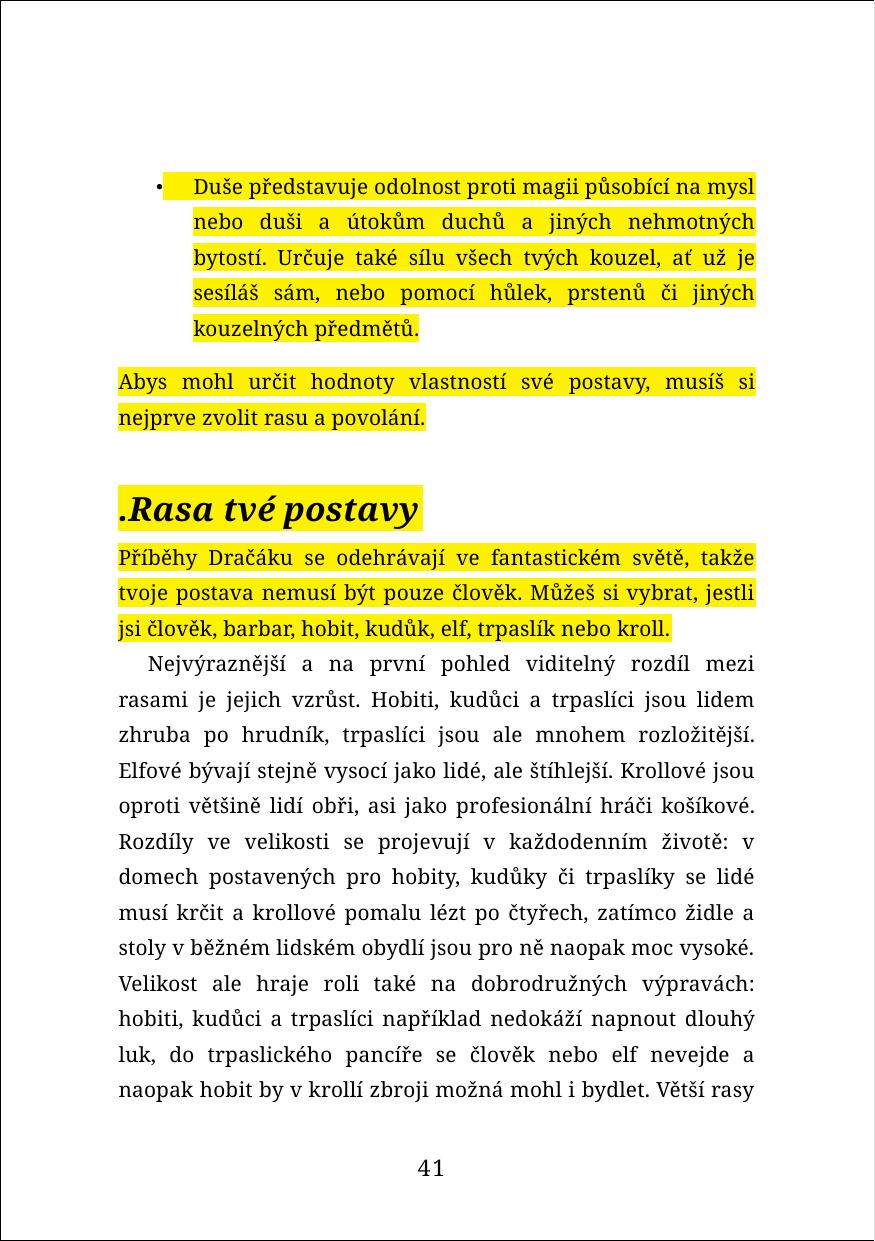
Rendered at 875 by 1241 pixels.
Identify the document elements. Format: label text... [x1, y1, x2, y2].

subtitle .Rasa tvé postavy [118, 485, 756, 531]
text Abys mohl určit hodnoty vlastností své postavy, musíš si nejprve zvolit rasu a povolání. [118, 367, 756, 431]
list Duše představuje odolnost proti magii působící na mysl nebo duši a útokům duchů a jiných nehmotných bytostí. Určuje také sílu všech tvých kouzel, ať už je sesíláš sám, nebo pomocí hůlek, prstenů či jiných kouzelných předmětů. [156, 172, 756, 342]
text Příběhy Dračáku se odehrávají ve fantastickém světě, takže tvoje postava nemusí být pouze člověk. Můžeš si vybrat, jestli jsi člověk, barbar, hobit, kudůk, elf, trpaslík nebo kroll. Nejvýraznější a na první pohled viditelný rozdíl mezi rasami je jejich vzrůst. Hobiti, kudůci a trpaslíci jsou lidem zhruba po hrudník, trpaslíci jsou ale mnohem rozložitější. Elfové bývají stejně vysocí jako lidé, ale štíhlejší. Krollové jsou oproti většině lidí obři, asi jako profesionální hráči košíkové. Rozdíly ve velikosti se projevují v každodenním životě: v domech postavených pro hobity, kudůky či trpaslíky se lidé musí krčit a krollové pomalu lézt po čtyřech, zatímco židle a stoly v běžném lidském obydlí jsou pro ně naopak moc vysoké. Velikost ale hraje roli také na dobrodružných výpravách: hobiti, kudůci a trpaslíci například nedokáží napnout dlouhý luk, do trpaslického pancíře se člověk nebo elf nevejde a naopak hobit by v krollí zbroji možná mohl i bydlet. Větší rasy [118, 543, 756, 1104]
